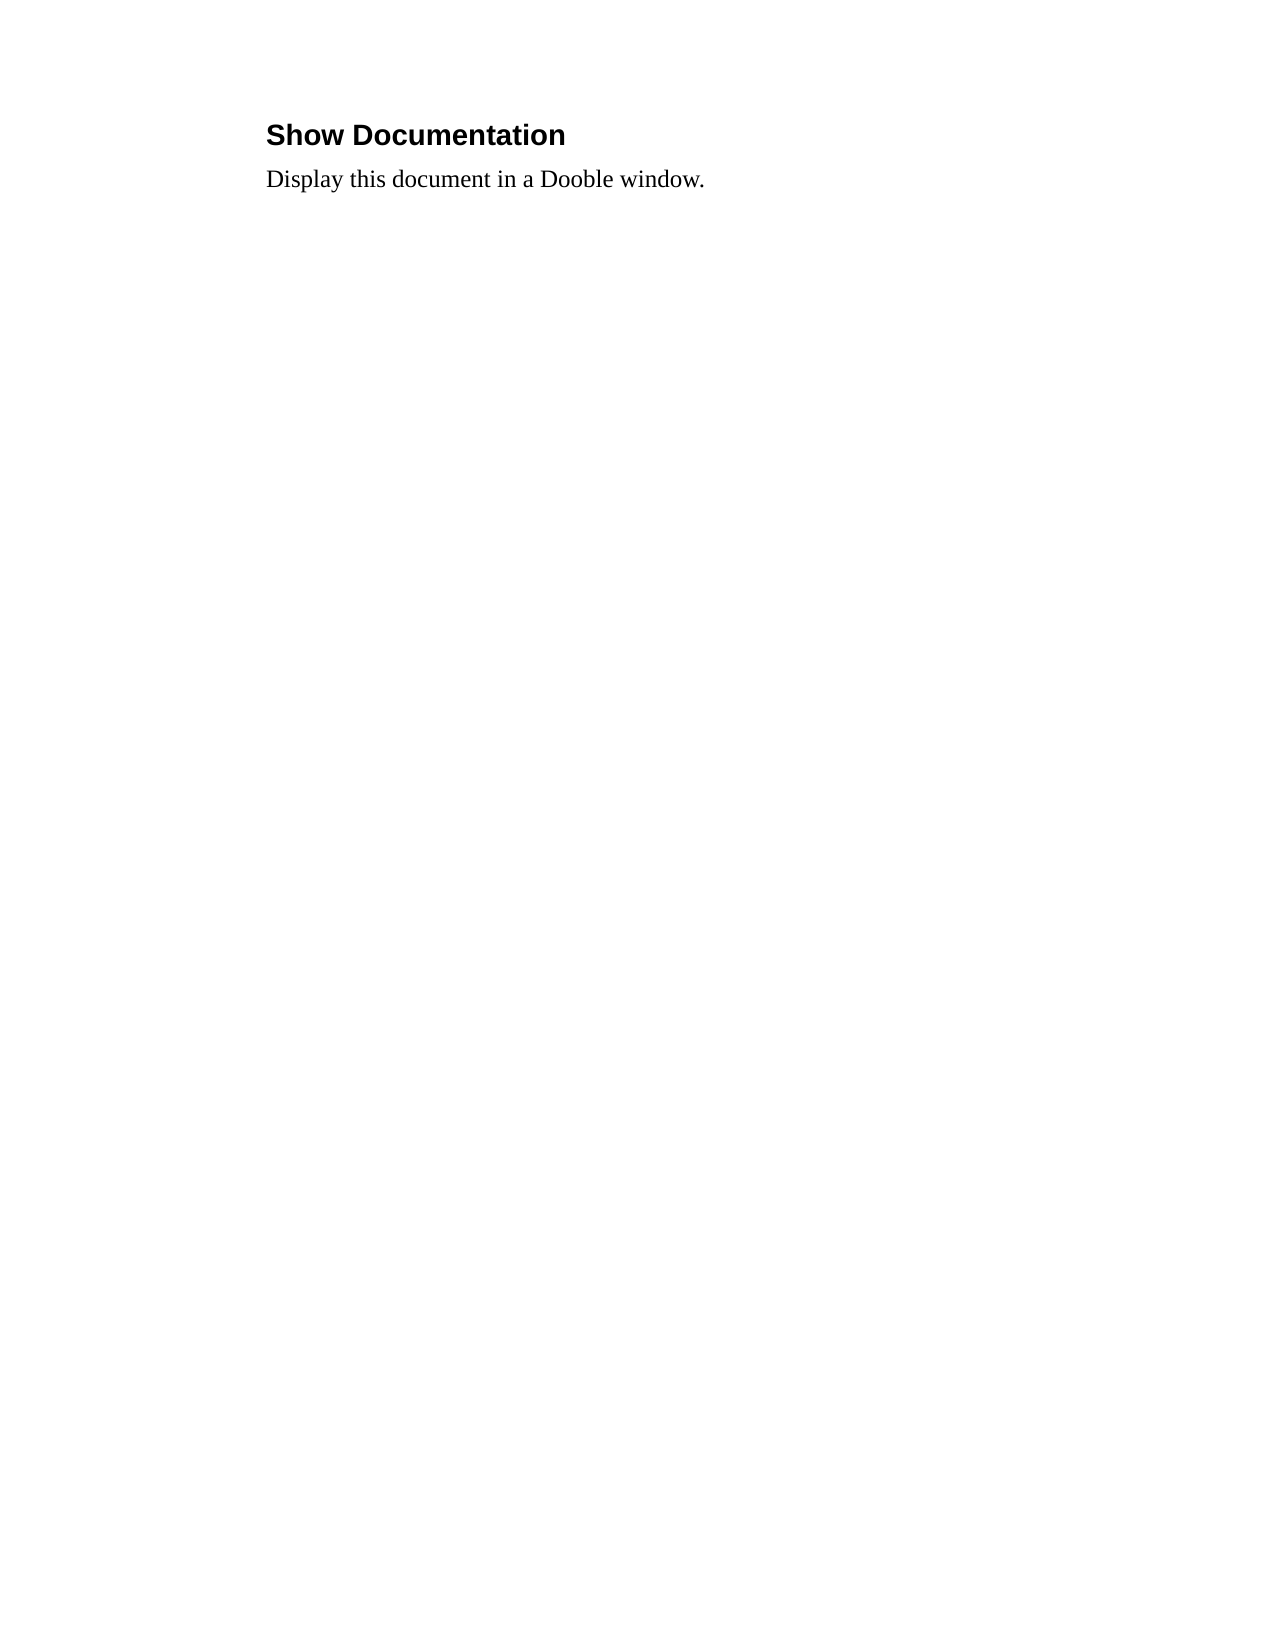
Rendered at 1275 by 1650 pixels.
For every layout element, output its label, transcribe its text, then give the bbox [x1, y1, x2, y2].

text Display this document in a Dooble window. [266, 164, 1157, 193]
subtitle Show Documentation [266, 118, 1157, 152]
